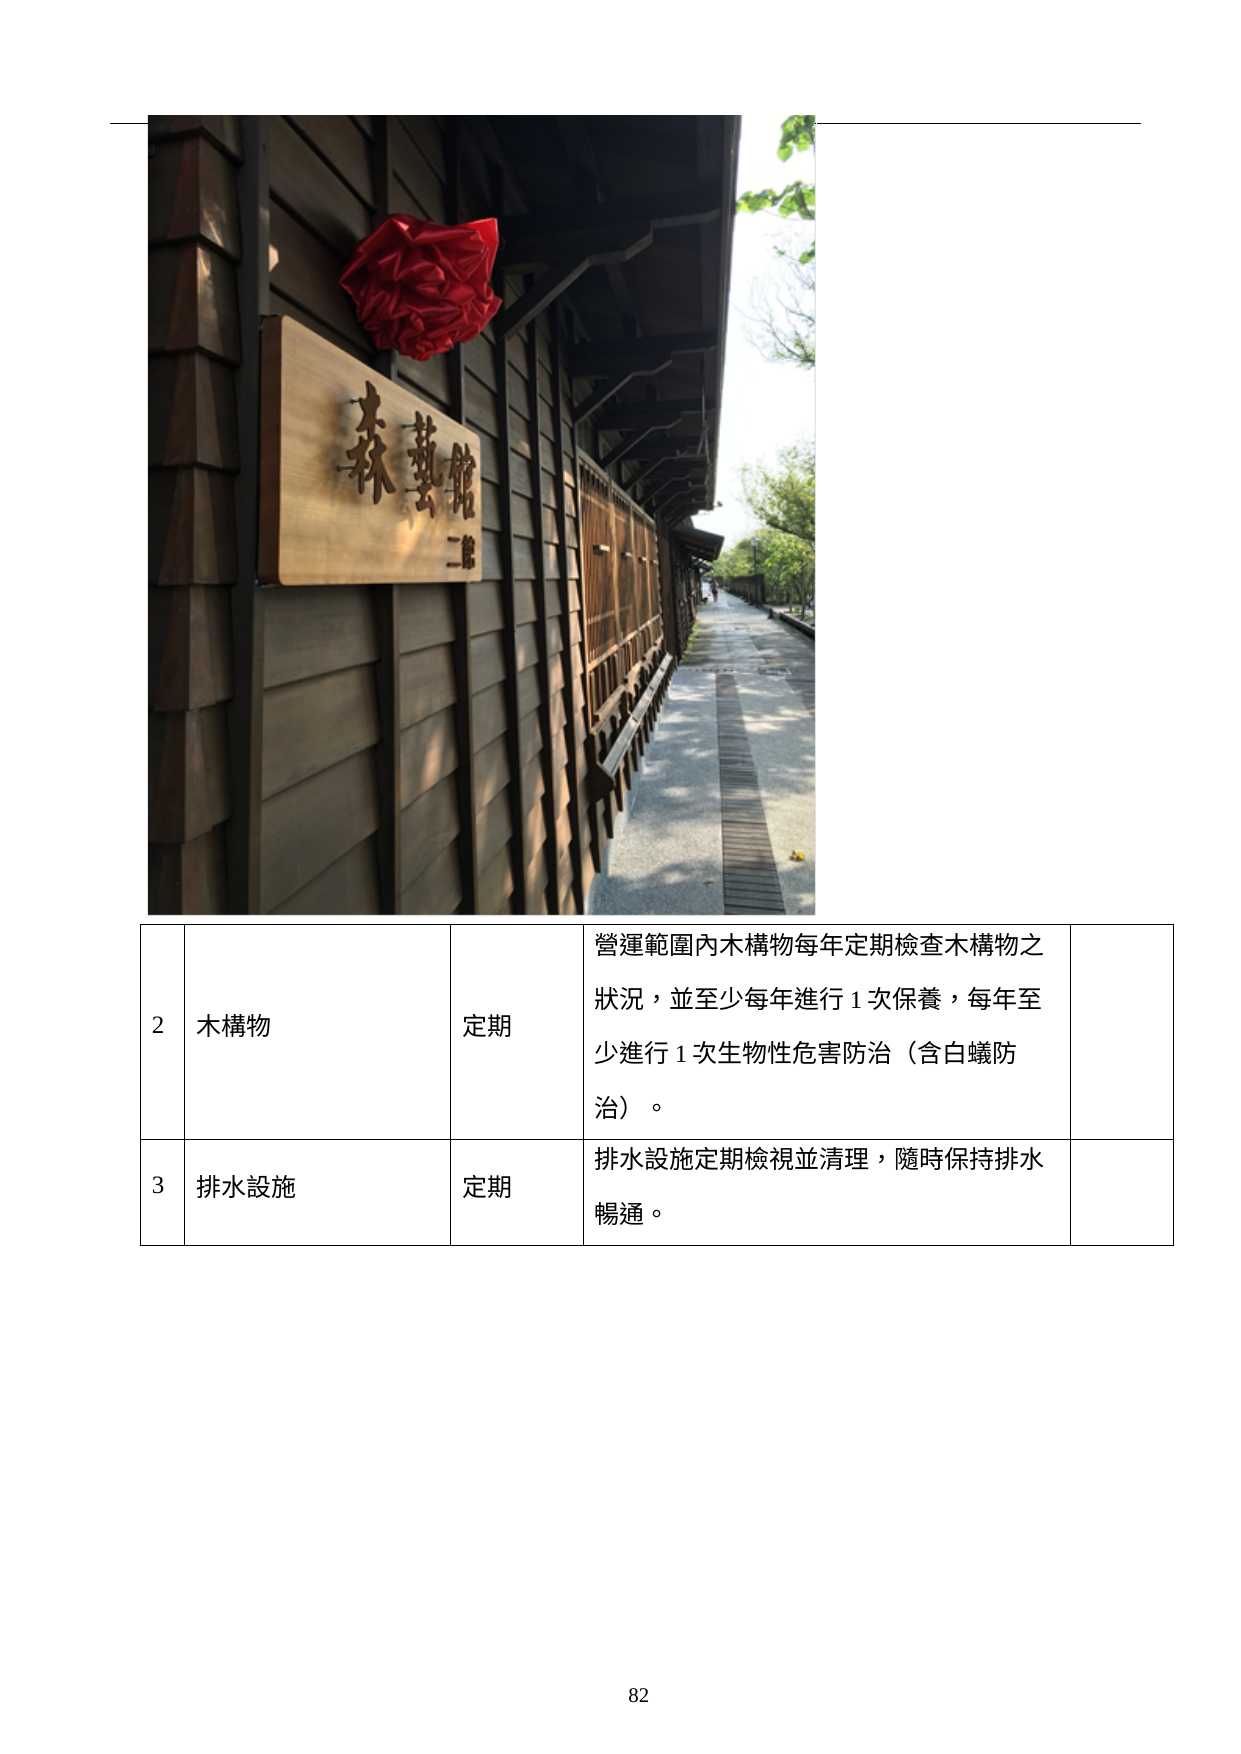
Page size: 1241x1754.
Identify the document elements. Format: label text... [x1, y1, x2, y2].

table_cell [1071, 1140, 1173, 1245]
table_cell 定期 [451, 925, 583, 1139]
table_cell 排水設施定期檢視並清理，隨時保持排水暢通。 [584, 1140, 1070, 1245]
table_cell 定期 [451, 1140, 583, 1245]
table_cell 排水設施 [185, 1140, 450, 1245]
picture [147, 115, 817, 917]
table_cell [1071, 925, 1173, 1139]
table_cell 2 [141, 925, 184, 1139]
table_cell 3 [141, 1140, 184, 1245]
table_cell 營運範圍內木構物每年定期檢查木構物之狀況，並至少每年進行1次保養，每年至少進行1次生物性危害防治（含白蟻防治）。 [584, 925, 1070, 1139]
table_cell 木構物 [185, 925, 450, 1139]
